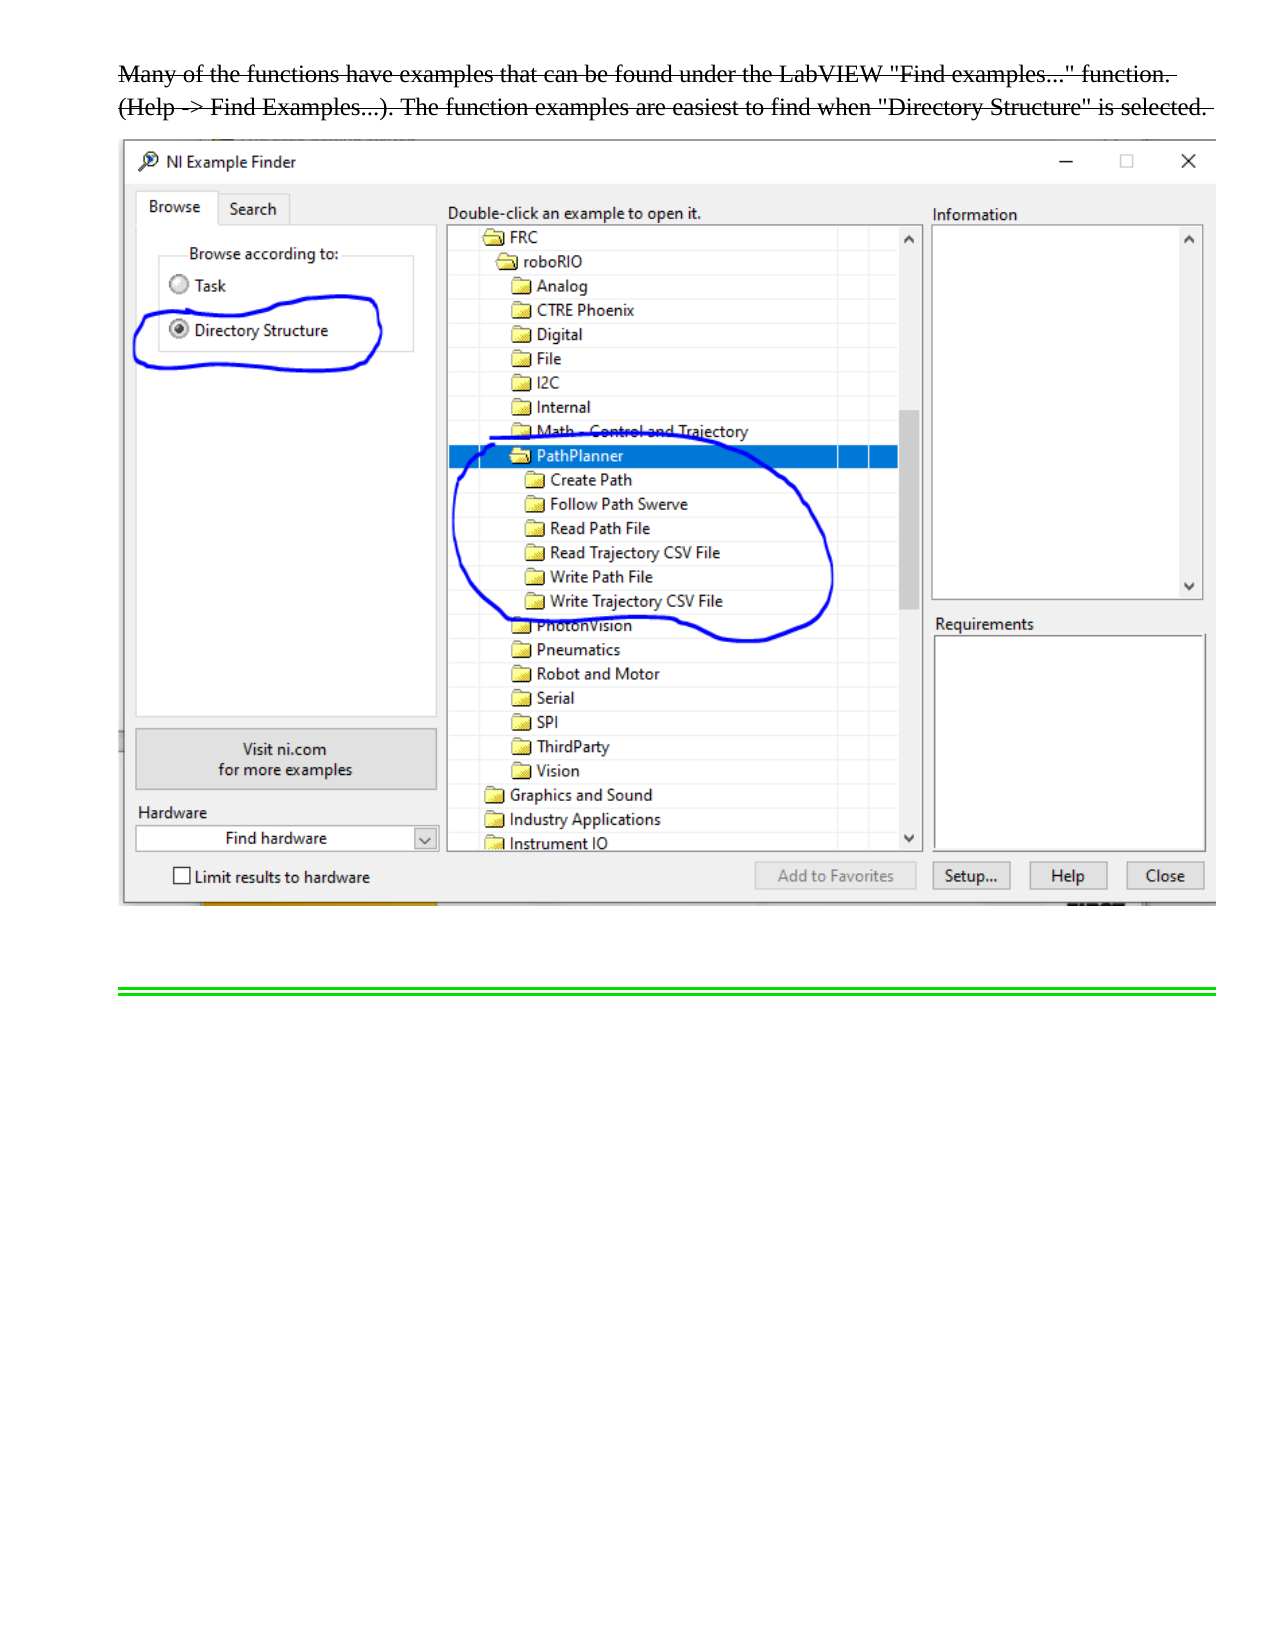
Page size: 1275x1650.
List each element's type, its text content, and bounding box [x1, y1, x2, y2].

picture [118, 139, 1216, 906]
text Many of the functions have examples that can be found under the LabVIEW "Find examples..." function. (Help -> Find Examples...). The function examples are easiest to find when "Directory Structure" is selected. [118, 59, 1216, 121]
